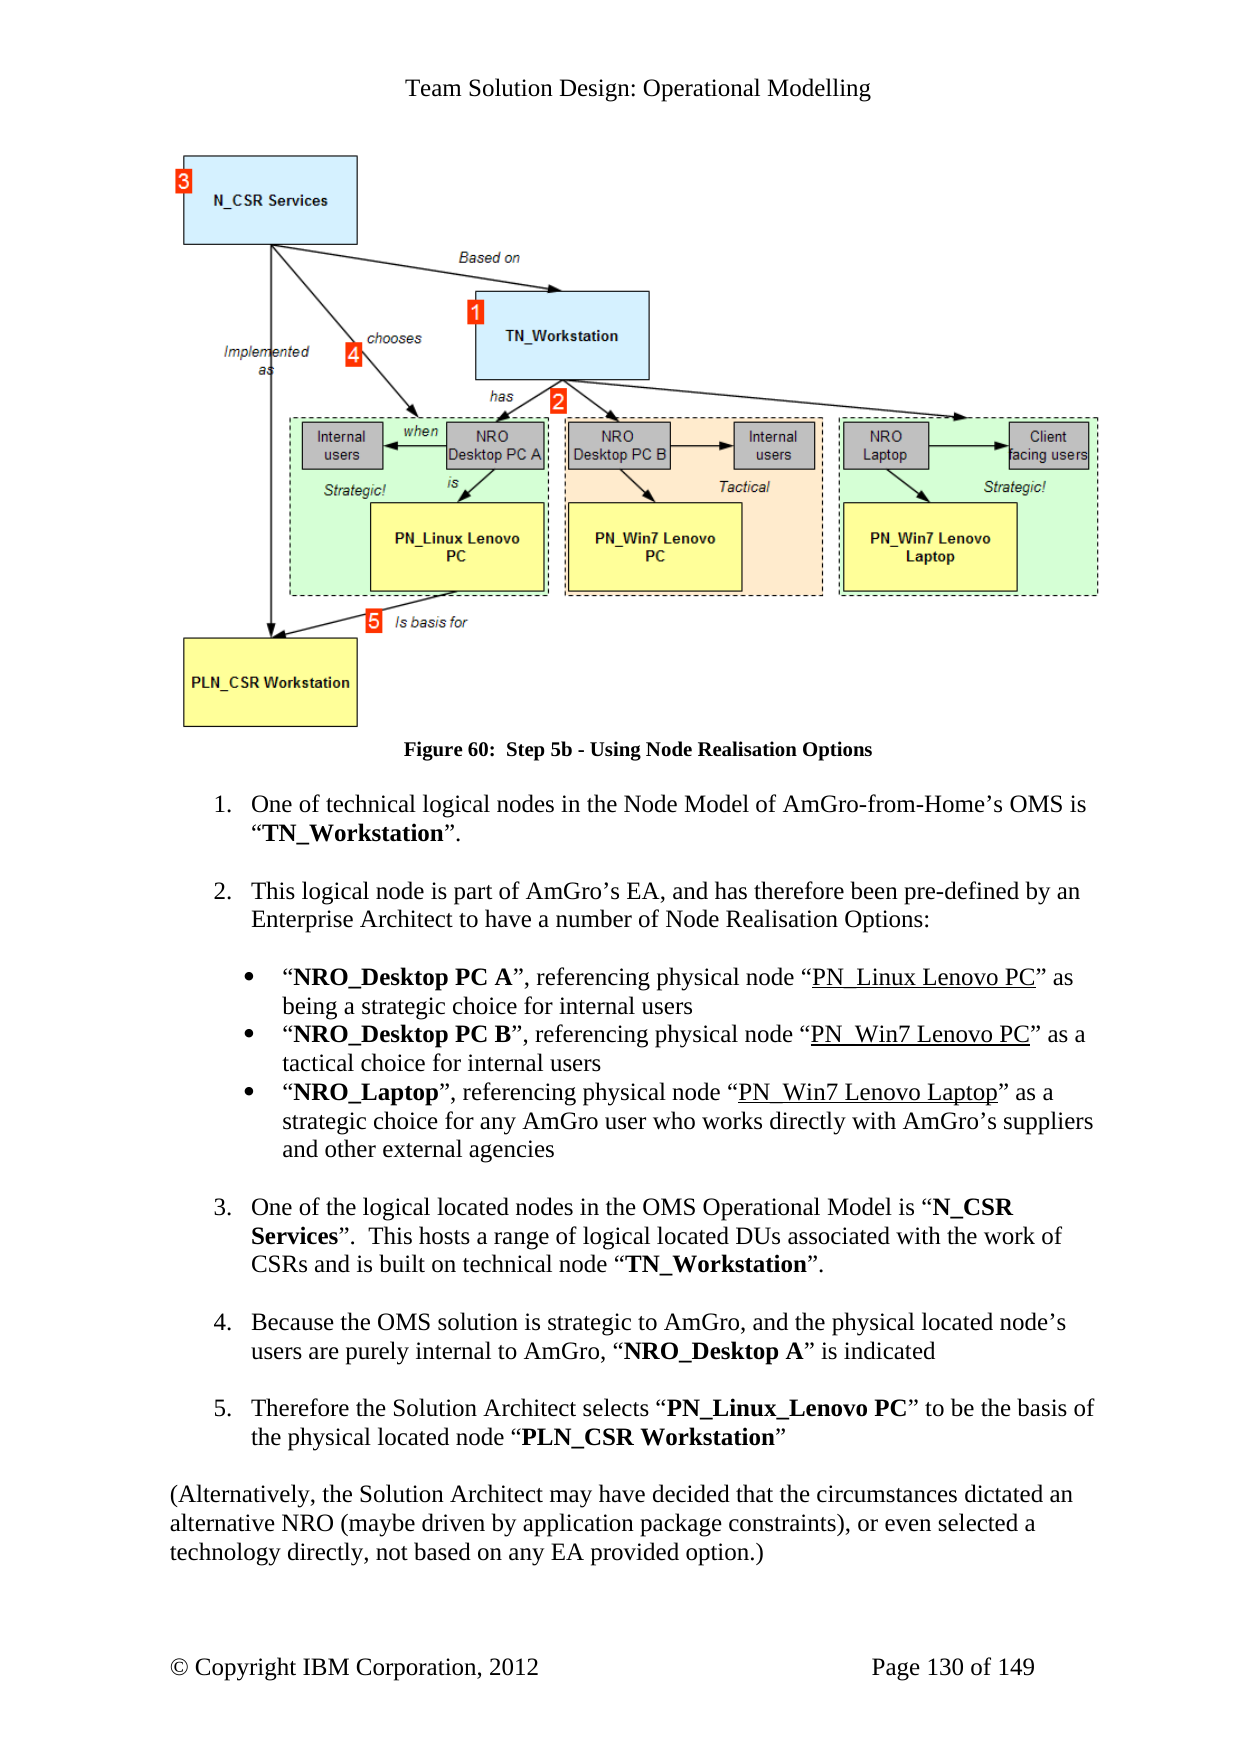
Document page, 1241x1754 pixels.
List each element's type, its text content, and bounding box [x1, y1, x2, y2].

list “NRO_Desktop PC A”, referencing physical node “PN_Linux Lenovo PC” as being a strategic choice for internal users [244, 962, 1107, 1019]
list “NRO_Laptop”, referencing physical node “PN_Win7 Lenovo Laptop” as a strategic choice for any AmGro user who works directly with AmGro’s suppliers and other external agencies [244, 1077, 1107, 1192]
list One of technical logical nodes in the Node Model of AmGro-from-Home’s OMS is “TN_Workstation”. [213, 789, 1107, 876]
list One of the logical located nodes in the OMS Operational Model is “N_CSR Services”. This hosts a range of logical located DUs associated with the work of CSRs and is built on technical node “TN_Workstation”. [213, 1192, 1107, 1307]
text (Alternatively, the Solution Architect may have decided that the circumstances dictated an alternative NRO (maybe driven by application package constraints), or even selected a technology directly, not based on any EA provided option.) [169, 1479, 1107, 1566]
list “NRO_Desktop PC B”, referencing physical node “PN_Win7 Lenovo PC” as a tactical choice for internal users [244, 1019, 1107, 1077]
text Figure 60: Step 5b - Using Node Realisation Options [169, 737, 1107, 761]
list Therefore the Solution Architect selects “PN_Linux_Lenovo PC” to be the basis of the physical located node “PLN_CSR Workstation” [213, 1393, 1107, 1451]
picture [171, 151, 1105, 736]
list Because the OMS solution is strategic to AmGro, and the physical located node’s users are purely internal to AmGro, “NRO_Desktop A” is indicated [213, 1307, 1107, 1393]
list This logical node is part of AmGro’s EA, and has therefore been pre-defined by an Enterprise Architect to have a number of Node Realisation Options: [213, 876, 1107, 962]
